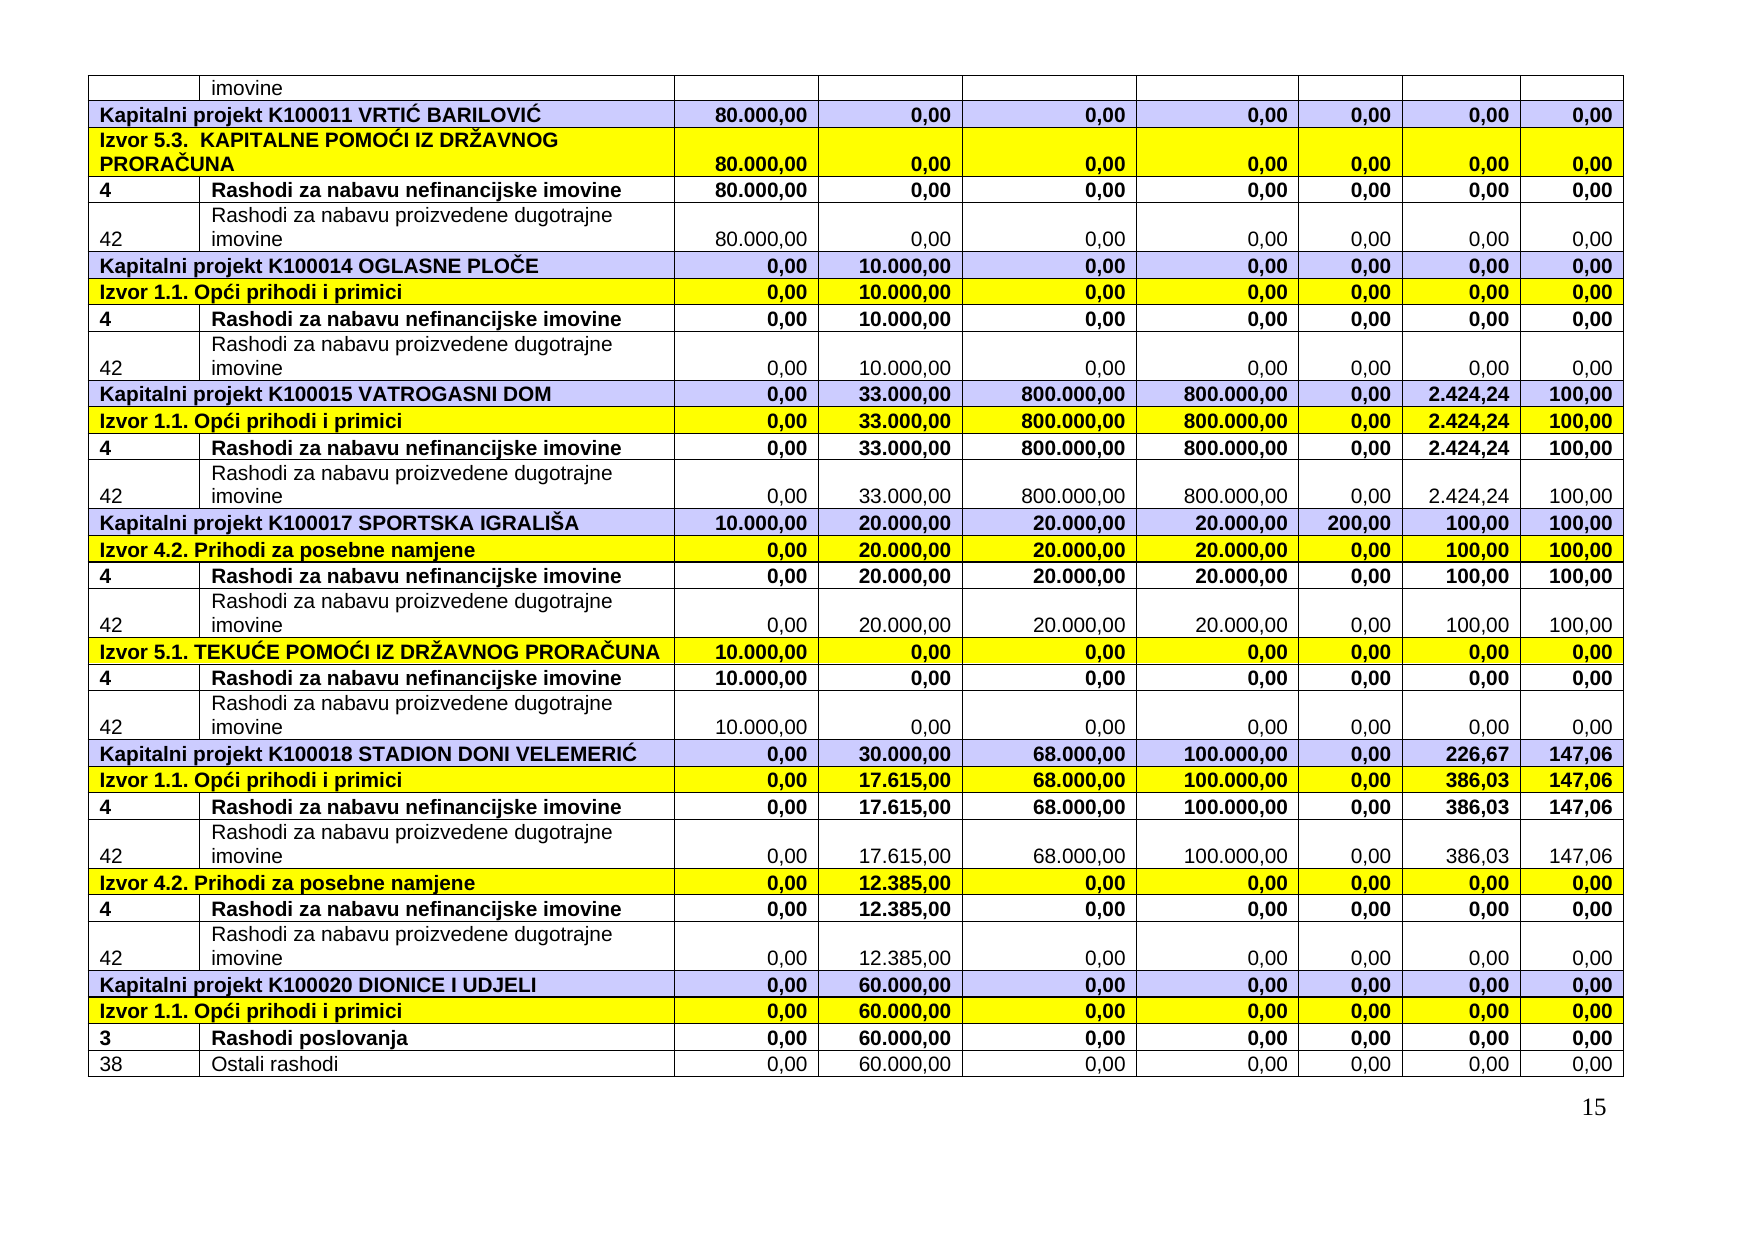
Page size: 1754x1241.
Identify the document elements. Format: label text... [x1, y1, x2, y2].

table_cell 0,00 [819, 203, 962, 251]
table_cell 0,00 [1299, 1024, 1402, 1049]
table_cell 60.000,00 [819, 998, 962, 1023]
table_cell 0,00 [675, 563, 818, 588]
table_cell 0,00 [963, 971, 1136, 996]
table_cell 226,67 [1403, 740, 1520, 766]
table_cell 0,00 [1299, 589, 1402, 637]
table_cell 100.000,00 [1137, 767, 1298, 792]
table_cell 0,00 [1137, 305, 1298, 331]
table_cell 20.000,00 [963, 589, 1136, 637]
table_cell 0,00 [1299, 536, 1402, 561]
table_cell 0,00 [819, 638, 962, 663]
table_cell 800.000,00 [1137, 460, 1298, 508]
table_cell Rashodi poslovanja [200, 1024, 674, 1049]
table_cell 0,00 [675, 305, 818, 331]
table_cell 0,00 [1521, 691, 1623, 739]
table_cell 0,00 [1521, 332, 1623, 380]
table_cell 0,00 [1403, 279, 1520, 304]
table_cell 0,00 [819, 128, 962, 176]
table_cell 0,00 [819, 691, 962, 739]
table_cell 200,00 [1299, 509, 1402, 535]
table_cell [963, 76, 1136, 100]
table_cell 0,00 [675, 767, 818, 792]
table_cell 0,00 [1137, 922, 1298, 970]
table_cell 42 [89, 460, 199, 508]
table_cell 0,00 [1299, 128, 1402, 176]
table_cell 0,00 [963, 1024, 1136, 1049]
table_cell 0,00 [1299, 895, 1402, 921]
table_cell 68.000,00 [963, 767, 1136, 792]
table_cell 12.385,00 [819, 869, 962, 894]
table_cell 800.000,00 [1137, 381, 1298, 406]
table_cell 4 [89, 177, 199, 202]
table_cell 0,00 [1299, 740, 1402, 766]
table_cell 0,00 [819, 101, 962, 127]
table_cell Kapitalni projekt K100014 OGLASNE PLOČE [89, 252, 674, 278]
table_cell [1137, 76, 1298, 100]
table_cell 4 [89, 793, 199, 819]
table_cell 4 [89, 895, 199, 921]
table_cell 17.615,00 [819, 793, 962, 819]
table_cell 0,00 [675, 895, 818, 921]
table_cell 42 [89, 820, 199, 868]
table_cell 10.000,00 [819, 279, 962, 304]
table_cell 0,00 [963, 279, 1136, 304]
table_cell Rashodi za nabavu proizvedene dugotrajne imovine [200, 460, 674, 508]
table_cell 80.000,00 [675, 101, 818, 127]
table_cell 20.000,00 [819, 509, 962, 535]
table_cell 100,00 [1521, 407, 1623, 433]
table_cell 0,00 [1137, 279, 1298, 304]
table_cell 0,00 [1299, 279, 1402, 304]
table_cell Rashodi za nabavu proizvedene dugotrajne imovine [200, 589, 674, 637]
table_cell 0,00 [1137, 895, 1298, 921]
table_cell 0,00 [963, 922, 1136, 970]
table_cell 0,00 [1299, 638, 1402, 663]
table_cell 100.000,00 [1137, 793, 1298, 819]
table_cell Izvor 1.1. Opći prihodi i primici [89, 279, 674, 304]
table_cell 0,00 [963, 869, 1136, 894]
table_cell 2.424,24 [1403, 381, 1520, 406]
table_cell 20.000,00 [1137, 589, 1298, 637]
table_cell 0,00 [1521, 895, 1623, 921]
table_cell 0,00 [1137, 332, 1298, 380]
table_cell 33.000,00 [819, 381, 962, 406]
table_cell Rashodi za nabavu nefinancijske imovine [200, 434, 674, 459]
table_cell Rashodi za nabavu proizvedene dugotrajne imovine [200, 922, 674, 970]
table_cell 10.000,00 [675, 638, 818, 663]
table_cell 10.000,00 [819, 305, 962, 331]
table_cell 0,00 [1299, 767, 1402, 792]
table_cell 0,00 [1137, 177, 1298, 202]
table_cell 2.424,24 [1403, 434, 1520, 459]
table_cell 0,00 [675, 434, 818, 459]
table_cell 0,00 [1299, 971, 1402, 996]
table_cell 0,00 [1521, 998, 1623, 1023]
table_cell 0,00 [1403, 665, 1520, 690]
table_cell Rashodi za nabavu proizvedene dugotrajne imovine [200, 332, 674, 380]
table_cell 100,00 [1403, 563, 1520, 588]
table_cell 0,00 [1403, 128, 1520, 176]
table_cell 0,00 [1403, 1051, 1520, 1076]
table_cell 60.000,00 [819, 1024, 962, 1049]
table_cell 0,00 [1403, 638, 1520, 663]
table_cell Rashodi za nabavu proizvedene dugotrajne imovine [200, 820, 674, 868]
table_cell 100.000,00 [1137, 820, 1298, 868]
table_cell 80.000,00 [675, 203, 818, 251]
table_cell 68.000,00 [963, 793, 1136, 819]
table_cell 0,00 [1403, 922, 1520, 970]
table_cell 20.000,00 [819, 589, 962, 637]
table_cell 0,00 [819, 177, 962, 202]
table_cell 42 [89, 589, 199, 637]
table_cell 100,00 [1521, 509, 1623, 535]
table_cell 80.000,00 [675, 177, 818, 202]
table_cell 0,00 [1299, 305, 1402, 331]
table_cell 12.385,00 [819, 895, 962, 921]
table_cell 0,00 [1521, 305, 1623, 331]
table_cell [675, 76, 818, 100]
table_cell 0,00 [1299, 691, 1402, 739]
table_cell 100,00 [1403, 589, 1520, 637]
table_cell Izvor 4.2. Prihodi za posebne namjene [89, 536, 674, 561]
table_cell 0,00 [1137, 1024, 1298, 1049]
table_cell 0,00 [675, 407, 818, 433]
table_cell 0,00 [675, 381, 818, 406]
table_cell Izvor 1.1. Opći prihodi i primici [89, 407, 674, 433]
table_cell 0,00 [1403, 869, 1520, 894]
table_cell 0,00 [1299, 101, 1402, 127]
table_cell 0,00 [675, 332, 818, 380]
table_cell 0,00 [963, 177, 1136, 202]
table_cell 0,00 [1299, 407, 1402, 433]
table_cell 0,00 [675, 971, 818, 996]
table_cell 100,00 [1521, 563, 1623, 588]
table_cell 800.000,00 [963, 460, 1136, 508]
table_cell Kapitalni projekt K100017 SPORTSKA IGRALIŠA [89, 509, 674, 535]
table_cell 0,00 [1403, 998, 1520, 1023]
table_cell [1521, 76, 1623, 100]
table_cell 42 [89, 203, 199, 251]
table_cell Rashodi za nabavu proizvedene dugotrajne imovine [200, 203, 674, 251]
table_cell 0,00 [1521, 971, 1623, 996]
table_cell 0,00 [963, 998, 1136, 1023]
table_cell 0,00 [1299, 434, 1402, 459]
table_cell 0,00 [1521, 252, 1623, 278]
table_cell 0,00 [1299, 203, 1402, 251]
table_cell 0,00 [1299, 177, 1402, 202]
table_cell 20.000,00 [1137, 509, 1298, 535]
table_cell 0,00 [1299, 252, 1402, 278]
table_cell 100,00 [1521, 536, 1623, 561]
table_cell 0,00 [1137, 691, 1298, 739]
table_cell 0,00 [675, 820, 818, 868]
table_cell 100,00 [1521, 460, 1623, 508]
table_cell Kapitalni projekt K100018 STADION DONI VELEMERIĆ [89, 740, 674, 766]
table_cell 0,00 [1137, 252, 1298, 278]
table_cell 20.000,00 [819, 536, 962, 561]
table_cell 0,00 [1521, 101, 1623, 127]
table_cell 386,03 [1403, 767, 1520, 792]
table_cell 0,00 [1403, 203, 1520, 251]
table_cell 0,00 [1403, 691, 1520, 739]
table_cell 33.000,00 [819, 434, 962, 459]
table_cell 68.000,00 [963, 820, 1136, 868]
table_cell 0,00 [963, 638, 1136, 663]
table_cell 800.000,00 [1137, 407, 1298, 433]
table_cell 0,00 [1403, 971, 1520, 996]
table_cell 2.424,24 [1403, 460, 1520, 508]
table_cell Izvor 1.1. Opći prihodi i primici [89, 998, 674, 1023]
table_cell 100,00 [1521, 381, 1623, 406]
table_cell 0,00 [963, 252, 1136, 278]
table_cell 100,00 [1521, 589, 1623, 637]
table_cell 20.000,00 [963, 536, 1136, 561]
table_cell [819, 76, 962, 100]
table_cell 0,00 [1299, 869, 1402, 894]
table_cell Izvor 5.3. KAPITALNE POMOĆI IZ DRŽAVNOG PRORAČUNA [89, 128, 674, 176]
table_cell 0,00 [1521, 869, 1623, 894]
table_cell 0,00 [1403, 1024, 1520, 1049]
table_cell 0,00 [1521, 203, 1623, 251]
table_cell 33.000,00 [819, 460, 962, 508]
table_cell 10.000,00 [819, 252, 962, 278]
table_cell 0,00 [1137, 665, 1298, 690]
table_cell 0,00 [963, 203, 1136, 251]
table_cell 0,00 [963, 1051, 1136, 1076]
table_cell 17.615,00 [819, 767, 962, 792]
table_cell 0,00 [675, 922, 818, 970]
table_cell 0,00 [1299, 563, 1402, 588]
table_cell 800.000,00 [963, 381, 1136, 406]
table_cell 30.000,00 [819, 740, 962, 766]
table_cell 42 [89, 691, 199, 739]
table_cell 800.000,00 [963, 434, 1136, 459]
table_cell 10.000,00 [819, 332, 962, 380]
table_cell 0,00 [1521, 638, 1623, 663]
table_cell 0,00 [1299, 820, 1402, 868]
table_cell 0,00 [1403, 177, 1520, 202]
table_cell 0,00 [1403, 252, 1520, 278]
table_cell 68.000,00 [963, 740, 1136, 766]
table_cell 4 [89, 305, 199, 331]
table_cell 20.000,00 [1137, 563, 1298, 588]
table_cell 0,00 [675, 740, 818, 766]
table_cell 0,00 [675, 460, 818, 508]
table_cell 800.000,00 [1137, 434, 1298, 459]
table_cell 0,00 [1137, 869, 1298, 894]
table_cell 100,00 [1521, 434, 1623, 459]
table_cell 0,00 [1299, 793, 1402, 819]
table_cell Izvor 4.2. Prihodi za posebne namjene [89, 869, 674, 894]
table_cell Rashodi za nabavu nefinancijske imovine [200, 665, 674, 690]
table_cell 0,00 [963, 305, 1136, 331]
table_cell 0,00 [963, 332, 1136, 380]
table_cell 0,00 [675, 1024, 818, 1049]
table_cell 0,00 [1403, 305, 1520, 331]
table_cell 0,00 [1137, 638, 1298, 663]
table_cell 0,00 [1137, 971, 1298, 996]
table_cell 0,00 [1299, 332, 1402, 380]
table_cell 0,00 [1299, 1051, 1402, 1076]
table_cell 20.000,00 [1137, 536, 1298, 561]
table_cell 4 [89, 665, 199, 690]
table_cell 42 [89, 332, 199, 380]
table_cell 0,00 [675, 252, 818, 278]
table_cell 4 [89, 434, 199, 459]
table_cell 0,00 [963, 691, 1136, 739]
table_cell 386,03 [1403, 820, 1520, 868]
table_cell 0,00 [675, 589, 818, 637]
table_cell Izvor 5.1. TEKUĆE POMOĆI IZ DRŽAVNOG PRORAČUNA [89, 638, 674, 663]
table_cell 147,06 [1521, 740, 1623, 766]
table_cell 3 [89, 1024, 199, 1049]
table_cell 800.000,00 [963, 407, 1136, 433]
table_cell 0,00 [963, 101, 1136, 127]
table_cell 20.000,00 [963, 509, 1136, 535]
table_cell Izvor 1.1. Opći prihodi i primici [89, 767, 674, 792]
table_cell 100,00 [1403, 536, 1520, 561]
table_cell 100,00 [1403, 509, 1520, 535]
table_cell 147,06 [1521, 767, 1623, 792]
table_cell Ostali rashodi [200, 1051, 674, 1076]
table_cell 33.000,00 [819, 407, 962, 433]
table_cell 0,00 [1521, 1024, 1623, 1049]
table_cell 60.000,00 [819, 1051, 962, 1076]
table_cell 0,00 [1521, 177, 1623, 202]
table_cell Kapitalni projekt K100015 VATROGASNI DOM [89, 381, 674, 406]
table_cell 10.000,00 [675, 691, 818, 739]
table_cell Rashodi za nabavu nefinancijske imovine [200, 305, 674, 331]
table_cell Kapitalni projekt K100011 VRTIĆ BARILOVIĆ [89, 101, 674, 127]
table_cell 147,06 [1521, 820, 1623, 868]
table_cell 0,00 [1137, 101, 1298, 127]
table_cell [1299, 76, 1402, 100]
table_cell 0,00 [1299, 922, 1402, 970]
table_cell 0,00 [1403, 101, 1520, 127]
table_cell 0,00 [1521, 665, 1623, 690]
table_cell 0,00 [1137, 1051, 1298, 1076]
table_cell 0,00 [675, 536, 818, 561]
table_cell 0,00 [1403, 332, 1520, 380]
table_cell [89, 76, 199, 100]
table_cell 147,06 [1521, 793, 1623, 819]
table_cell 0,00 [1299, 460, 1402, 508]
table_cell 0,00 [1521, 128, 1623, 176]
table_cell 17.615,00 [819, 820, 962, 868]
table_cell Rashodi za nabavu nefinancijske imovine [200, 177, 674, 202]
table_cell 0,00 [819, 665, 962, 690]
table_cell 0,00 [675, 279, 818, 304]
table_cell 0,00 [1299, 381, 1402, 406]
table_cell 0,00 [1137, 203, 1298, 251]
table_cell 100.000,00 [1137, 740, 1298, 766]
table_cell 0,00 [1137, 128, 1298, 176]
table_cell 0,00 [1521, 922, 1623, 970]
table_cell Rashodi za nabavu nefinancijske imovine [200, 895, 674, 921]
table_cell 4 [89, 563, 199, 588]
table_cell 20.000,00 [963, 563, 1136, 588]
table_cell 0,00 [1299, 998, 1402, 1023]
table_cell 60.000,00 [819, 971, 962, 996]
table_cell [1403, 76, 1520, 100]
table_cell 0,00 [675, 1051, 818, 1076]
table_cell 80.000,00 [675, 128, 818, 176]
table_cell 42 [89, 922, 199, 970]
table_cell 0,00 [963, 665, 1136, 690]
table_cell 0,00 [675, 793, 818, 819]
table_cell 20.000,00 [819, 563, 962, 588]
table_cell 10.000,00 [675, 509, 818, 535]
table_cell Kapitalni projekt K100020 DIONICE I UDJELI [89, 971, 674, 996]
table_cell 0,00 [963, 128, 1136, 176]
table_cell 0,00 [1403, 895, 1520, 921]
table_cell 12.385,00 [819, 922, 962, 970]
table_cell 0,00 [1521, 279, 1623, 304]
table_cell 0,00 [675, 869, 818, 894]
table_cell 0,00 [1137, 998, 1298, 1023]
table_cell imovine [200, 76, 674, 100]
table_cell 38 [89, 1051, 199, 1076]
table_cell Rashodi za nabavu proizvedene dugotrajne imovine [200, 691, 674, 739]
table_cell 0,00 [1299, 665, 1402, 690]
table_cell Rashodi za nabavu nefinancijske imovine [200, 793, 674, 819]
table_cell 386,03 [1403, 793, 1520, 819]
table_cell 0,00 [675, 998, 818, 1023]
table_cell 0,00 [1521, 1051, 1623, 1076]
table_cell Rashodi za nabavu nefinancijske imovine [200, 563, 674, 588]
table_cell 0,00 [963, 895, 1136, 921]
table_cell 2.424,24 [1403, 407, 1520, 433]
table_cell 10.000,00 [675, 665, 818, 690]
